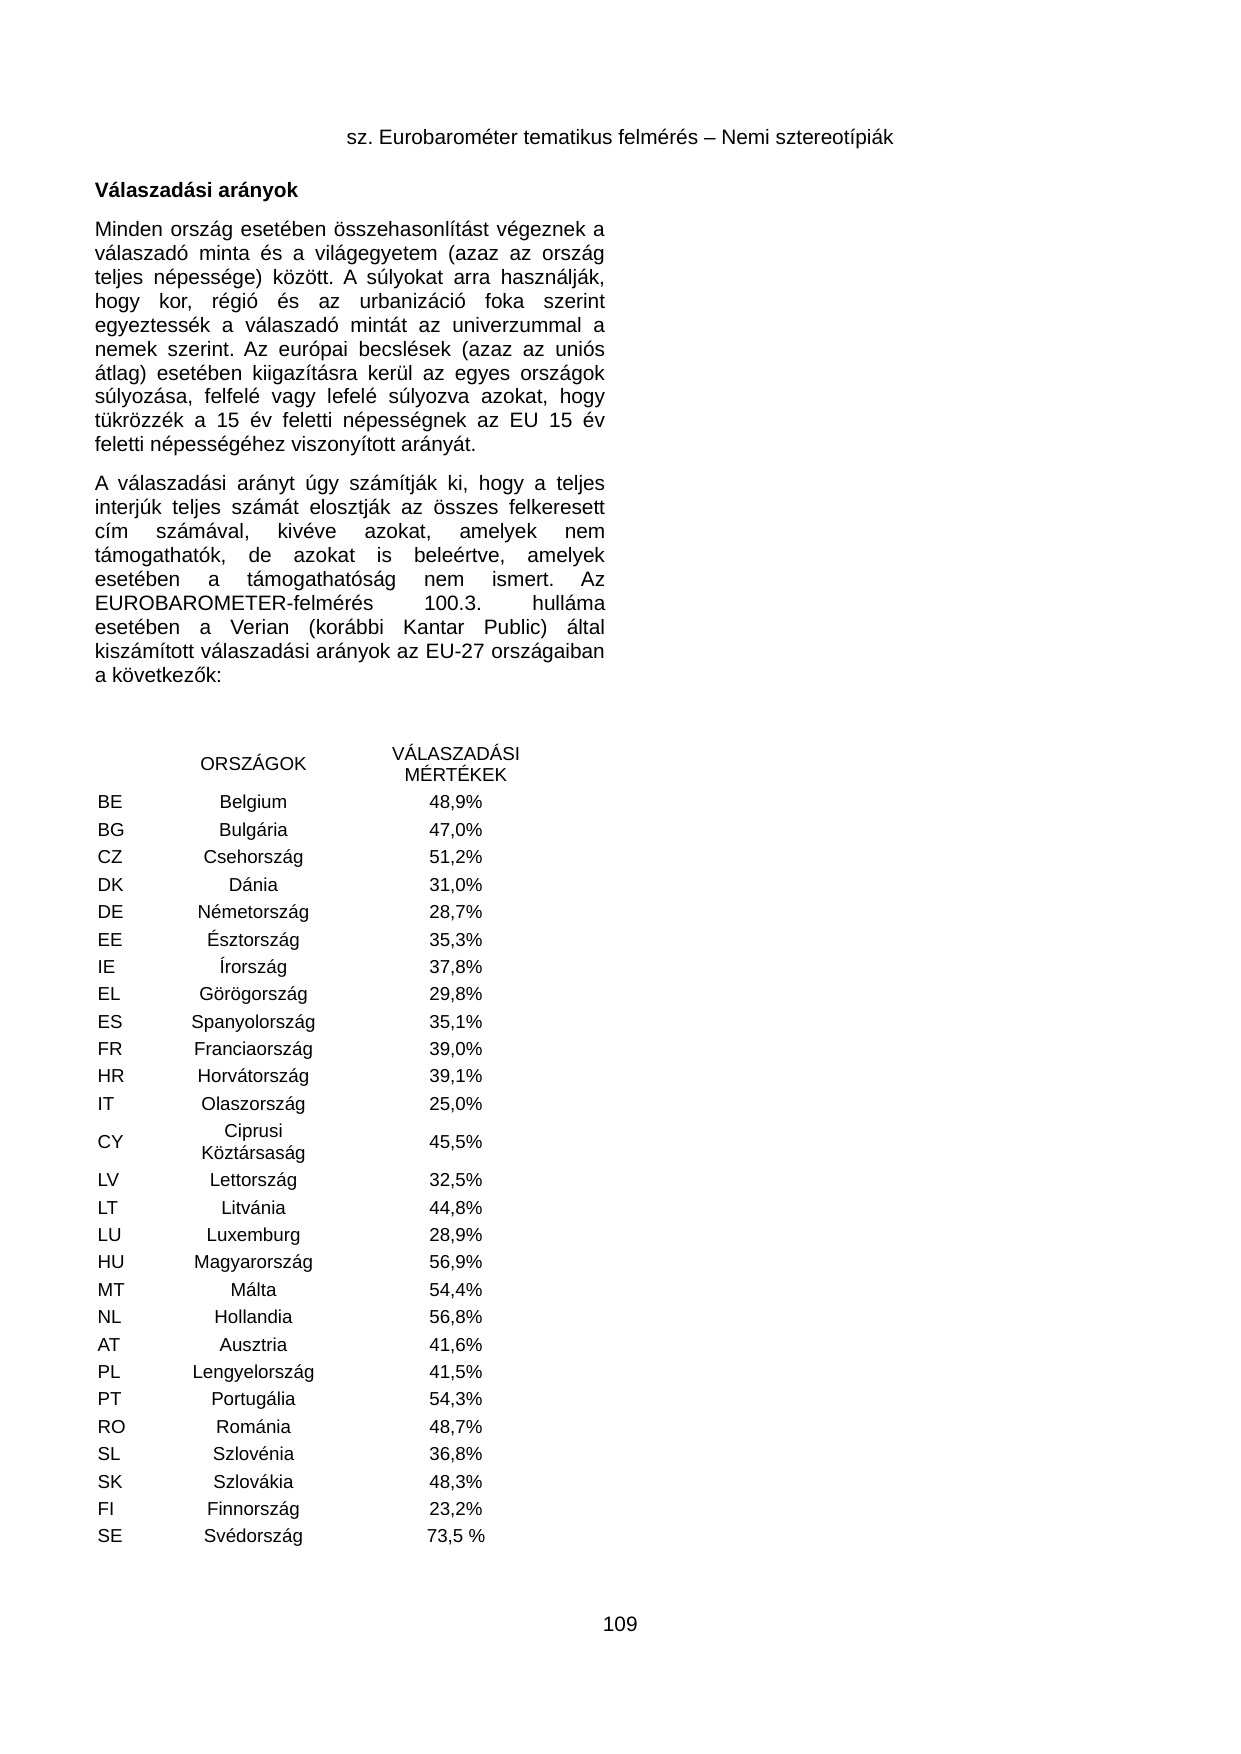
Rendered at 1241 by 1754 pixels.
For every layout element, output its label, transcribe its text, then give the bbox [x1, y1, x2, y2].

table_header [95, 740, 167, 788]
table_cell Olaszország [168, 1090, 339, 1117]
table_cell 31,0% [339, 871, 573, 898]
table_cell BG [95, 816, 167, 843]
table_cell 39,0% [339, 1035, 573, 1062]
table_cell FI [95, 1495, 167, 1522]
table_cell SL [95, 1440, 167, 1467]
table_cell 54,4% [339, 1276, 573, 1303]
table_cell LT [95, 1194, 167, 1221]
table_cell LV [95, 1166, 167, 1193]
table_cell MT [95, 1276, 167, 1303]
table_cell Belgium [168, 789, 339, 816]
table_cell 44,8% [339, 1194, 573, 1221]
table_cell 32,5% [339, 1166, 573, 1193]
table_cell DK [95, 871, 167, 898]
table_cell SK [95, 1468, 167, 1495]
table_cell Észtország [168, 925, 339, 953]
table_cell Spanyolország [168, 1008, 339, 1035]
table_cell PL [95, 1358, 167, 1385]
table_cell IE [95, 953, 167, 980]
table_cell SE [95, 1522, 167, 1550]
table_cell FR [95, 1035, 167, 1062]
table_cell Szlovákia [168, 1468, 339, 1495]
table_cell Hollandia [168, 1303, 339, 1331]
table_cell LU [95, 1221, 167, 1248]
table_cell 45,5% [339, 1117, 573, 1166]
table_cell 35,1% [339, 1008, 573, 1035]
table_cell CZ [95, 843, 167, 871]
text Válaszadási arányok [94, 178, 605, 202]
table_cell Írország [168, 953, 339, 980]
table_cell 35,3% [339, 925, 573, 953]
table_cell NL [95, 1303, 167, 1331]
table_header ORSZÁGOK [168, 740, 339, 788]
table_cell Litvánia [168, 1194, 339, 1221]
table_cell DE [95, 898, 167, 925]
table_cell Svédország [168, 1522, 339, 1550]
table_cell 48,9% [339, 789, 573, 816]
table_cell Ciprusi Köztársaság [168, 1117, 339, 1166]
table_cell HU [95, 1248, 167, 1276]
table_cell HR [95, 1063, 167, 1090]
table_cell 51,2% [339, 843, 573, 871]
table_cell AT [95, 1331, 167, 1358]
table_cell 56,8% [339, 1303, 573, 1331]
table_cell Horvátország [168, 1063, 339, 1090]
text Minden ország esetében összehasonlítást végeznek a válaszadó minta és a világegyetem (azaz az ország teljes népessége) között. A súlyokat arra használják, hogy kor, régió és az urbanizáció foka szerint egyeztessék a válaszadó mintát az univerzummal a nemek szerint. Az európai becslések (azaz az uniós átlag) esetében kiigazításra kerül az egyes országok súlyozása, felfelé vagy lefelé súlyozva azokat, hogy tükrözzék a 15 év feletti népességnek az EU 15 év feletti népességéhez viszonyított arányát. [94, 217, 605, 456]
table_cell 41,6% [339, 1331, 573, 1358]
table_cell EE [95, 925, 167, 953]
table_cell ES [95, 1008, 167, 1035]
table_cell Szlovénia [168, 1440, 339, 1467]
table_cell 36,8% [339, 1440, 573, 1467]
table_cell Málta [168, 1276, 339, 1303]
table_cell Portugália [168, 1385, 339, 1413]
table_cell Németország [168, 898, 339, 925]
table_cell Finnország [168, 1495, 339, 1522]
table_cell Franciaország [168, 1035, 339, 1062]
table_cell Dánia [168, 871, 339, 898]
table_cell 47,0% [339, 816, 573, 843]
table_cell Ausztria [168, 1331, 339, 1358]
table_cell 73,5 % [339, 1522, 573, 1550]
table_cell 41,5% [339, 1358, 573, 1385]
table_cell Magyarország [168, 1248, 339, 1276]
table_cell 23,2% [339, 1495, 573, 1522]
table_cell 48,3% [339, 1468, 573, 1495]
table_cell CY [95, 1117, 167, 1166]
table_cell EL [95, 980, 167, 1008]
table_cell RO [95, 1413, 167, 1440]
table_cell Görögország [168, 980, 339, 1008]
table_cell PT [95, 1385, 167, 1413]
table_cell Lengyelország [168, 1358, 339, 1385]
table_cell 29,8% [339, 980, 573, 1008]
table_cell 25,0% [339, 1090, 573, 1117]
table_cell 54,3% [339, 1385, 573, 1413]
table_cell 39,1% [339, 1063, 573, 1090]
table_cell 48,7% [339, 1413, 573, 1440]
table_cell 56,9% [339, 1248, 573, 1276]
table_cell Luxemburg [168, 1221, 339, 1248]
table_cell IT [95, 1090, 167, 1117]
table_cell Románia [168, 1413, 339, 1440]
table_cell 37,8% [339, 953, 573, 980]
text A válaszadási arányt úgy számítják ki, hogy a teljes interjúk teljes számát elosztják az összes felkeresett cím számával, kivéve azokat, amelyek nem támogathatók, de azokat is beleértve, amelyek esetében a támogathatóság nem ismert. Az EUROBAROMETER-felmérés 100.3. hulláma esetében a Verian (korábbi Kantar Public) által kiszámított válaszadási arányok az EU-27 országaiban a következők: [94, 471, 605, 686]
table_cell 28,9% [339, 1221, 573, 1248]
table_cell Lettország [168, 1166, 339, 1193]
table_cell BE [95, 789, 167, 816]
table_cell 28,7% [339, 898, 573, 925]
table_cell Csehország [168, 843, 339, 871]
table_header VÁLASZADÁSI MÉRTÉKEK [339, 740, 573, 788]
table_cell Bulgária [168, 816, 339, 843]
